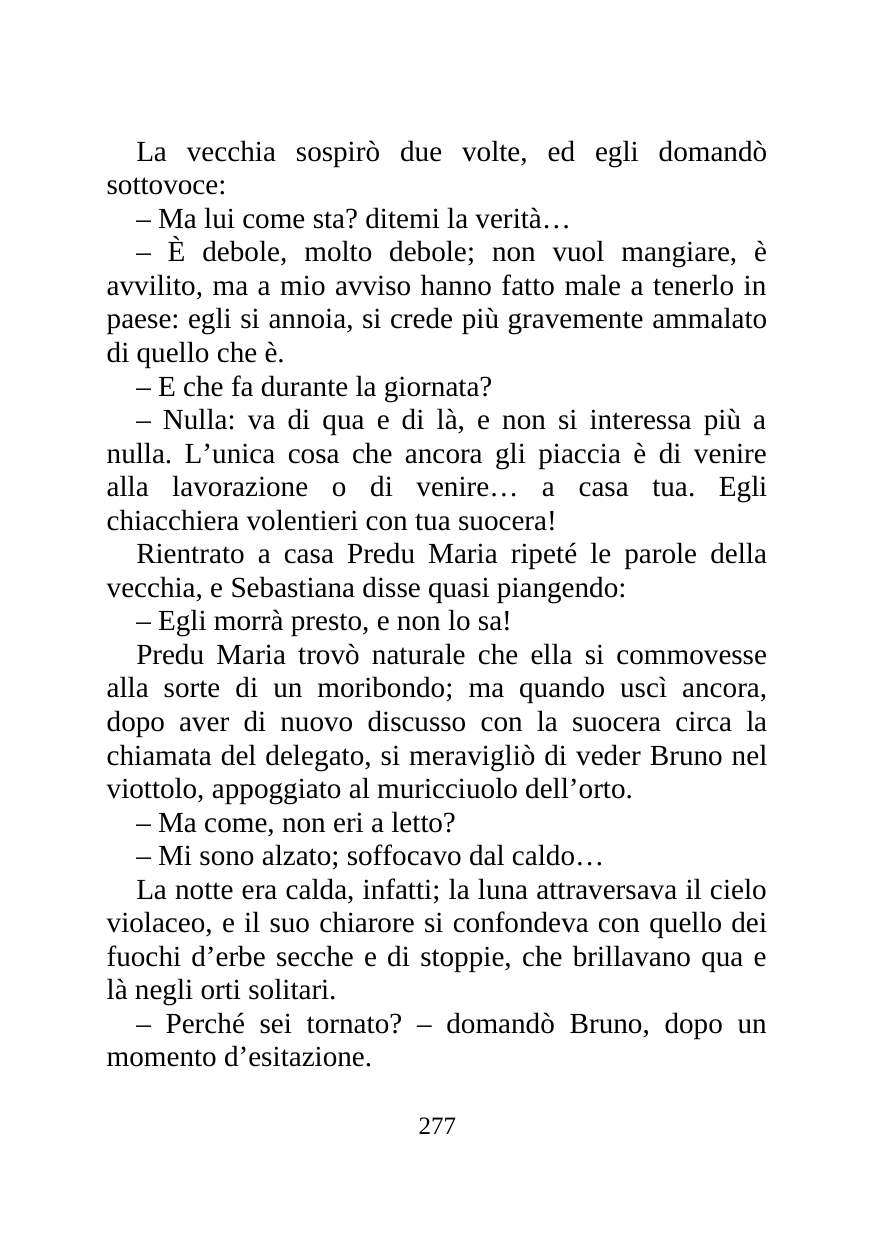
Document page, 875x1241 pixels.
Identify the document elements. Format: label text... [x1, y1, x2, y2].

text – Ma lui come sta? ditemi la verità… [106, 201, 768, 234]
text La vecchia sospirò due volte, ed egli domandò sottovoce: [106, 134, 768, 201]
text – Nulla: va di qua e di là, e non si interessa più a nulla. L’unica cosa che ancora gli piaccia è di venire alla lavorazione o di venire… a casa tua. Egli chiacchiera volentieri con tua suocera! [106, 402, 768, 536]
text – Perché sei tornato? – domandò Bruno, dopo un momento d’esitazione. [106, 1006, 768, 1073]
text – Egli morrà presto, e non lo sa! [106, 603, 768, 637]
text – E che fa durante la giornata? [106, 369, 768, 402]
text – È debole, molto debole; non vuol mangiare, è avvilito, ma a mio avviso hanno fatto male a tenerlo in paese: egli si annoia, si crede più gravemente ammalato di quello che è. [106, 234, 768, 369]
text Rientrato a casa Predu Maria ripeté le parole della vecchia, e Sebastiana disse quasi piangendo: [106, 536, 768, 603]
text La notte era calda, infatti; la luna attraversava il cielo violaceo, e il suo chiarore si confondeva con quello dei fuochi d’erbe secche e di stoppie, che brillavano qua e là negli orti solitari. [106, 872, 768, 1006]
text – Ma come, non eri a letto? [106, 805, 768, 838]
text – Mi sono alzato; soffocavo dal caldo… [106, 838, 768, 872]
text Predu Maria trovò naturale che ella si commovesse alla sorte di un moribondo; ma quando uscì ancora, dopo aver di nuovo discusso con la suocera circa la chiamata del delegato, si meravigliò di veder Bruno nel viottolo, appoggiato al muricciuolo dell’orto. [106, 637, 768, 805]
